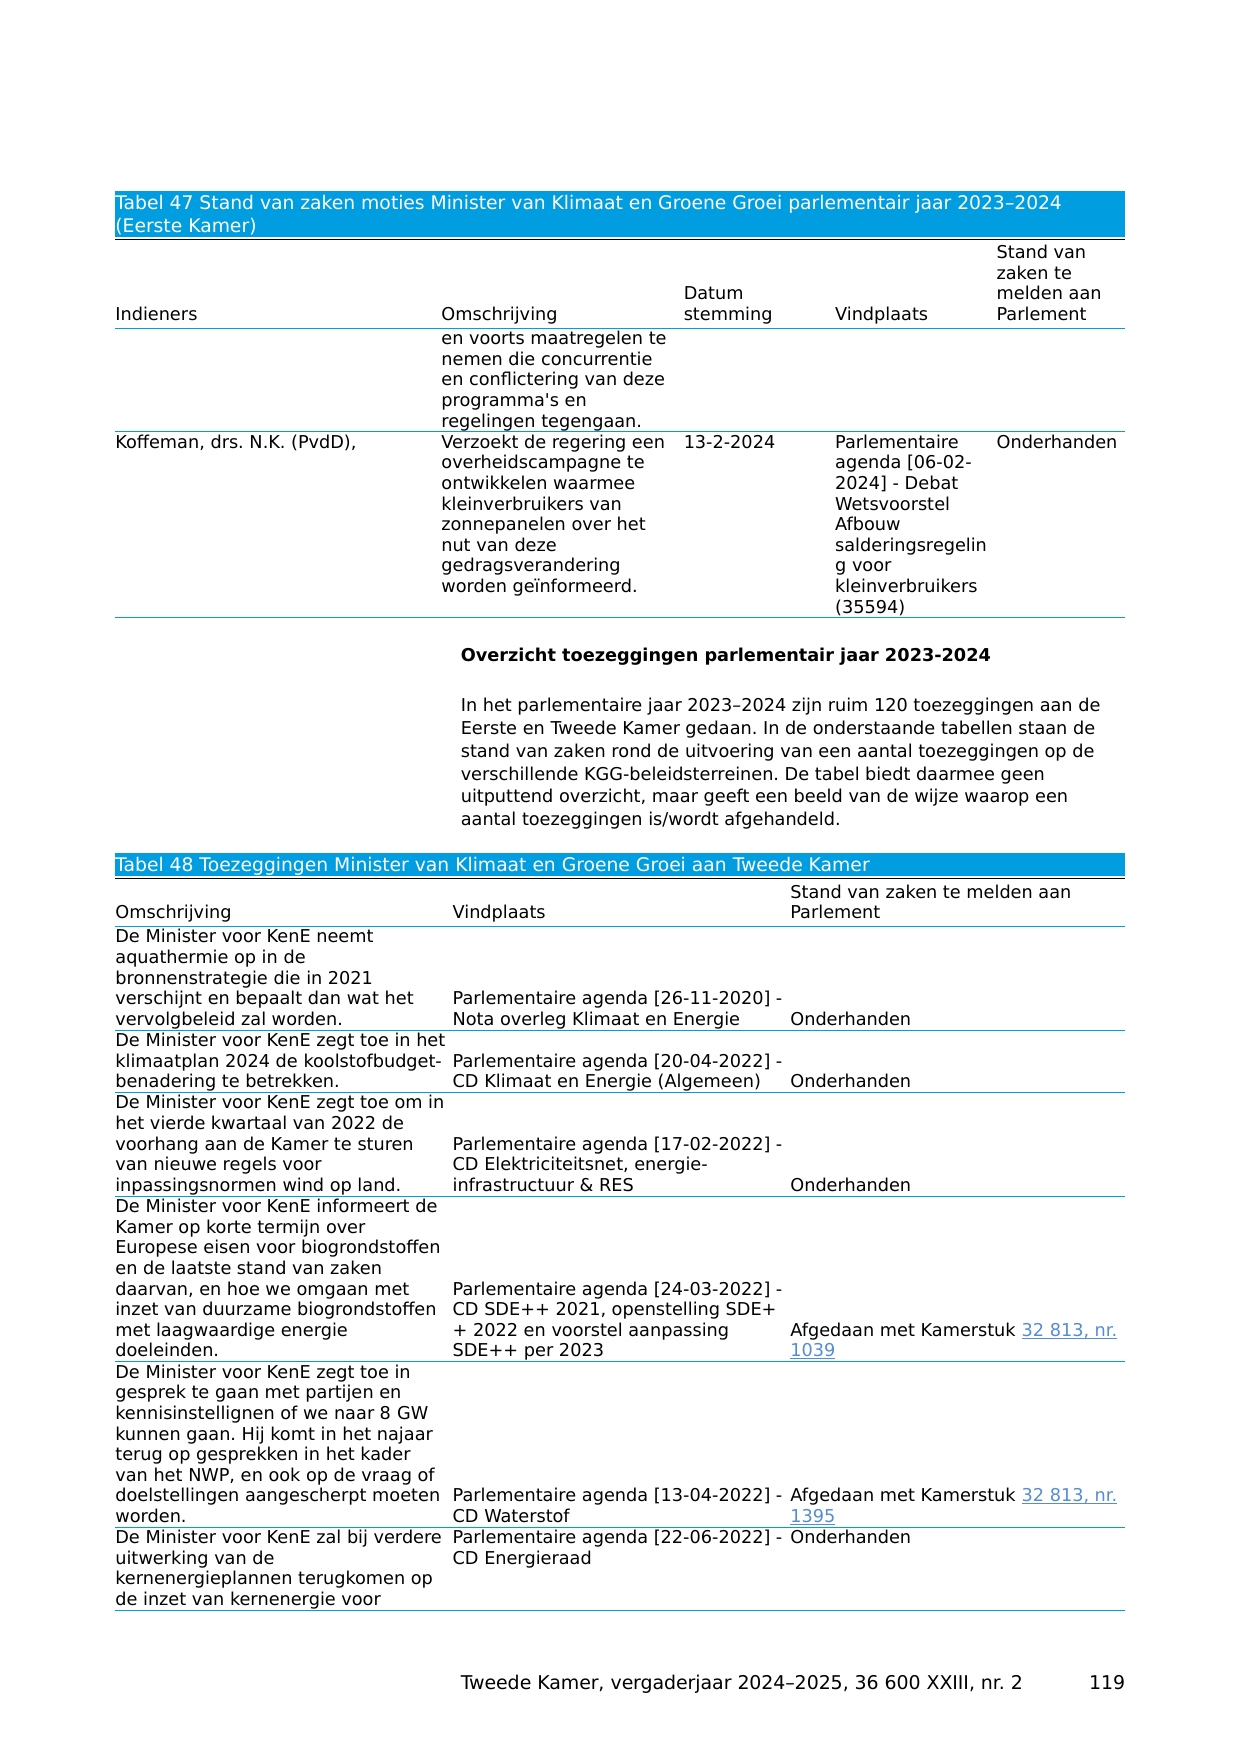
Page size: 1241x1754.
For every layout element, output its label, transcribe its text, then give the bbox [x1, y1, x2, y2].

table_cell De Minister voor KenE zegt toe om in het vierde kwartaal van 2022 de voorhang aan de Kamer te sturen van nieuwe regels voor inpassingsnormen wind op land. [115, 1093, 449, 1196]
table_cell Afgedaan met Kamerstuk 32 813, nr. 1039 [787, 1197, 1125, 1361]
table_cell Parlementaire agenda [17-02-2022] - CD Elektriciteitsnet, energie-infrastructuur & RES [450, 1093, 787, 1196]
table_cell Onderhanden [787, 927, 1125, 1029]
table_cell Omschrijving [115, 879, 449, 926]
text In het parlementaire jaar 2023–2024 zijn ruim 120 toezeggingen aan de Eerste en Tweede Kamer gedaan. In de onderstaande tabellen staan de stand van zaken rond de uitvoering van een aantal toezeggingen op de verschillende KGG-beleidsterreinen. De tabel biedt daarmee geen uitputtend overzicht, maar geeft een beeld van de wijze waarop een aantal toezeggingen is/wordt afgehandeld. [461, 693, 1125, 830]
table_cell [994, 329, 1125, 431]
table_cell Stand van zaken te melden aan Parlement [994, 240, 1125, 327]
table_cell Parlementaire agenda [13-04-2022] - CD Waterstof [450, 1362, 787, 1527]
table_cell Vindplaats [450, 879, 787, 926]
table_cell 13-2-2024 [681, 432, 832, 617]
table_cell Onderhanden [787, 1528, 1125, 1609]
table_cell Parlementaire agenda [24-03-2022] - CD SDE++ 2021, openstelling SDE++ 2022 en voorstel aanpassing SDE++ per 2023 [450, 1197, 787, 1361]
table_cell Parlementaire agenda [26-11-2020] - Nota overleg Klimaat en Energie [450, 927, 787, 1029]
table_cell De Minister voor KenE zegt toe in gesprek te gaan met partijen en kennisinstellignen of we naar 8 GW kunnen gaan. Hij komt in het najaar terug op gesprekken in het kader van het NWP, en ook op de vraag of doelstellingen aangescherpt moeten worden. [115, 1362, 449, 1527]
table_cell Datum stemming [681, 240, 832, 327]
table_cell [115, 329, 438, 431]
table_cell Afgedaan met Kamerstuk 32 813, nr. 1395 [787, 1362, 1125, 1527]
table_cell [681, 329, 832, 431]
table_cell De Minister voor KenE neemt aquathermie op in de bronnenstrategie die in 2021 verschijnt en bepaalt dan wat het vervolgbeleid zal worden. [115, 927, 449, 1029]
table_cell Koffeman, drs. N.K. (PvdD), [115, 432, 438, 617]
table_cell Onderhanden [994, 432, 1125, 617]
table_cell De Minister voor KenE zegt toe in het klimaatplan 2024 de koolstofbudget-benadering te betrekken. [115, 1031, 449, 1092]
table_cell Parlementaire agenda [20-04-2022] - CD Klimaat en Energie (Algemeen) [450, 1031, 787, 1092]
table_cell Verzoekt de regering een overheidscampagne te ontwikkelen waarmee kleinverbruikers van zonnepanelen over het nut van deze gedragsverandering worden geïnformeerd. [438, 432, 681, 617]
table_cell Onderhanden [787, 1031, 1125, 1092]
table_cell Stand van zaken te melden aan Parlement [787, 879, 1125, 926]
table_cell De Minister voor KenE zal bij verdere uitwerking van de kernenergieplannen terugkomen op de inzet van kernenergie voor [115, 1528, 449, 1609]
table_cell Indieners [115, 240, 438, 327]
table_cell en voorts maatregelen te nemen die concurrentie en conflictering van deze programma's en regelingen tegengaan. [438, 329, 681, 431]
table_cell De Minister voor KenE informeert de Kamer op korte termijn over Europese eisen voor biogrondstoffen en de laatste stand van zaken daarvan, en hoe we omgaan met inzet van duurzame biogrondstoffen met laagwaardige energie doeleinden. [115, 1197, 449, 1361]
table_cell Vindplaats [832, 240, 993, 327]
table_cell Onderhanden [787, 1093, 1125, 1196]
table_cell Parlementaire agenda [06-02-2024] - Debat Wetsvoorstel Afbouw salderingsregeling voor kleinverbruikers (35594) [832, 432, 993, 617]
table_cell Parlementaire agenda [22-06-2022] - CD Energieraad [450, 1528, 787, 1609]
table_cell [832, 329, 993, 431]
table_cell Omschrijving [438, 240, 681, 327]
text Overzicht toezeggingen parlementair jaar 2023-2024 [461, 643, 1125, 666]
